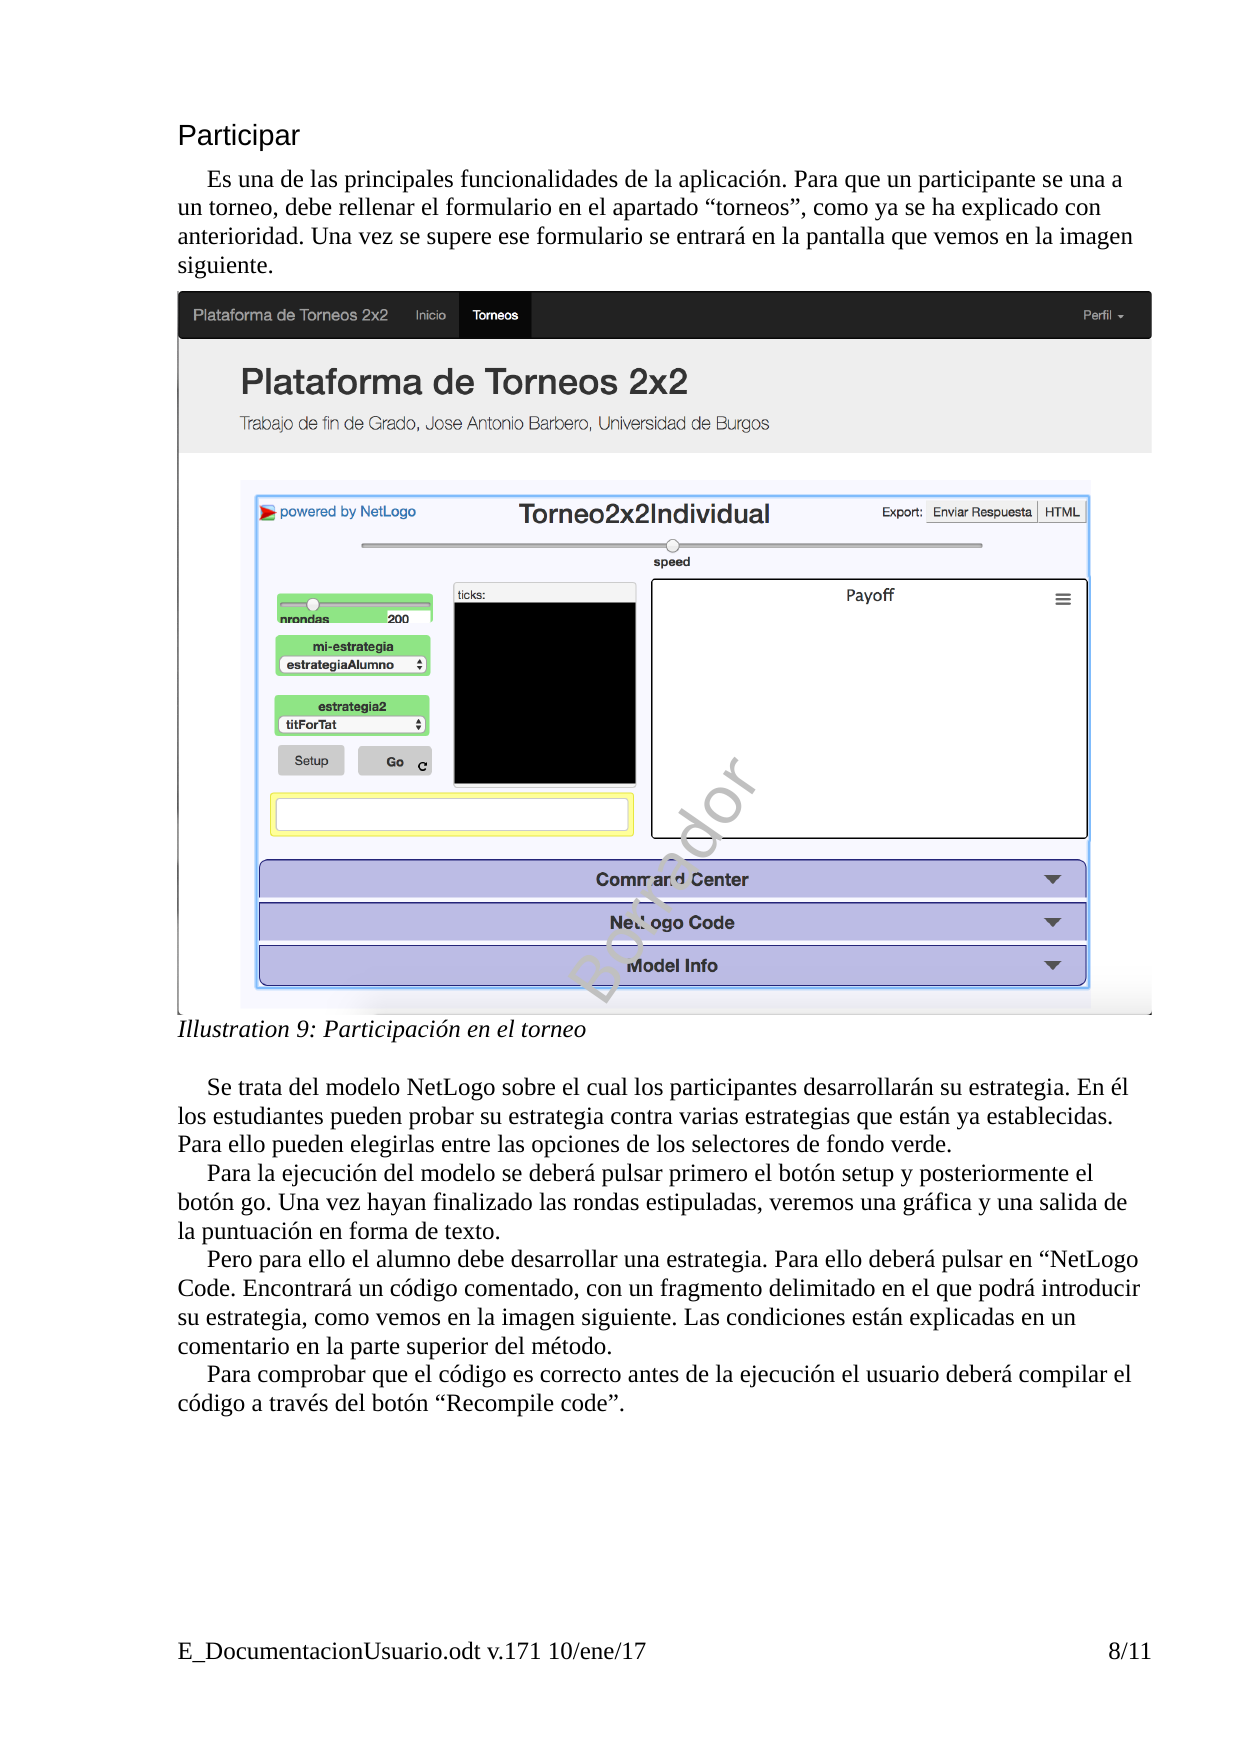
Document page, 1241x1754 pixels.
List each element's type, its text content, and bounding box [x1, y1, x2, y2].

subtitle Participar [177, 118, 1152, 151]
text Para comprobar que el código es correcto antes de la ejecución el usuario deberá compilar el código a través del botón “Recompile code”. [177, 1359, 1152, 1417]
text Se trata del modelo NetLogo sobre el cual los participantes desarrollarán su estrategia. En él los estudiantes pueden probar su estrategia contra varias estrategias que están ya establecidas. Para ello pueden elegirlas entre las opciones de los selectores de fondo verde. [177, 1072, 1152, 1158]
picture [177, 291, 1152, 1015]
text Pero para ello el alumno debe desarrollar una estrategia. Para ello deberá pulsar en “NetLogo Code. Encontrará un código comentado, con un fragmento delimitado en el que podrá introducir su estrategia, como vemos en la imagen siguiente. Las condiciones están explicadas en un comentario en la parte superior del método. [177, 1244, 1152, 1359]
text Para la ejecución del modelo se deberá pulsar primero el botón setup y posteriormente el botón go. Una vez hayan finalizado las rondas estipuladas, veremos una gráfica y una salida de la puntuación en forma de texto. [177, 1158, 1152, 1244]
text Illustration 9: Participación en el torneo [177, 1015, 1152, 1043]
text Es una de las principales funcionalidades de la aplicación. Para que un participante se una a un torneo, debe rellenar el formulario en el apartado “torneos”, como ya se ha explicado con anterioridad. Una vez se supere ese formulario se entrará en la pantalla que vemos en la imagen siguiente. [177, 164, 1152, 279]
